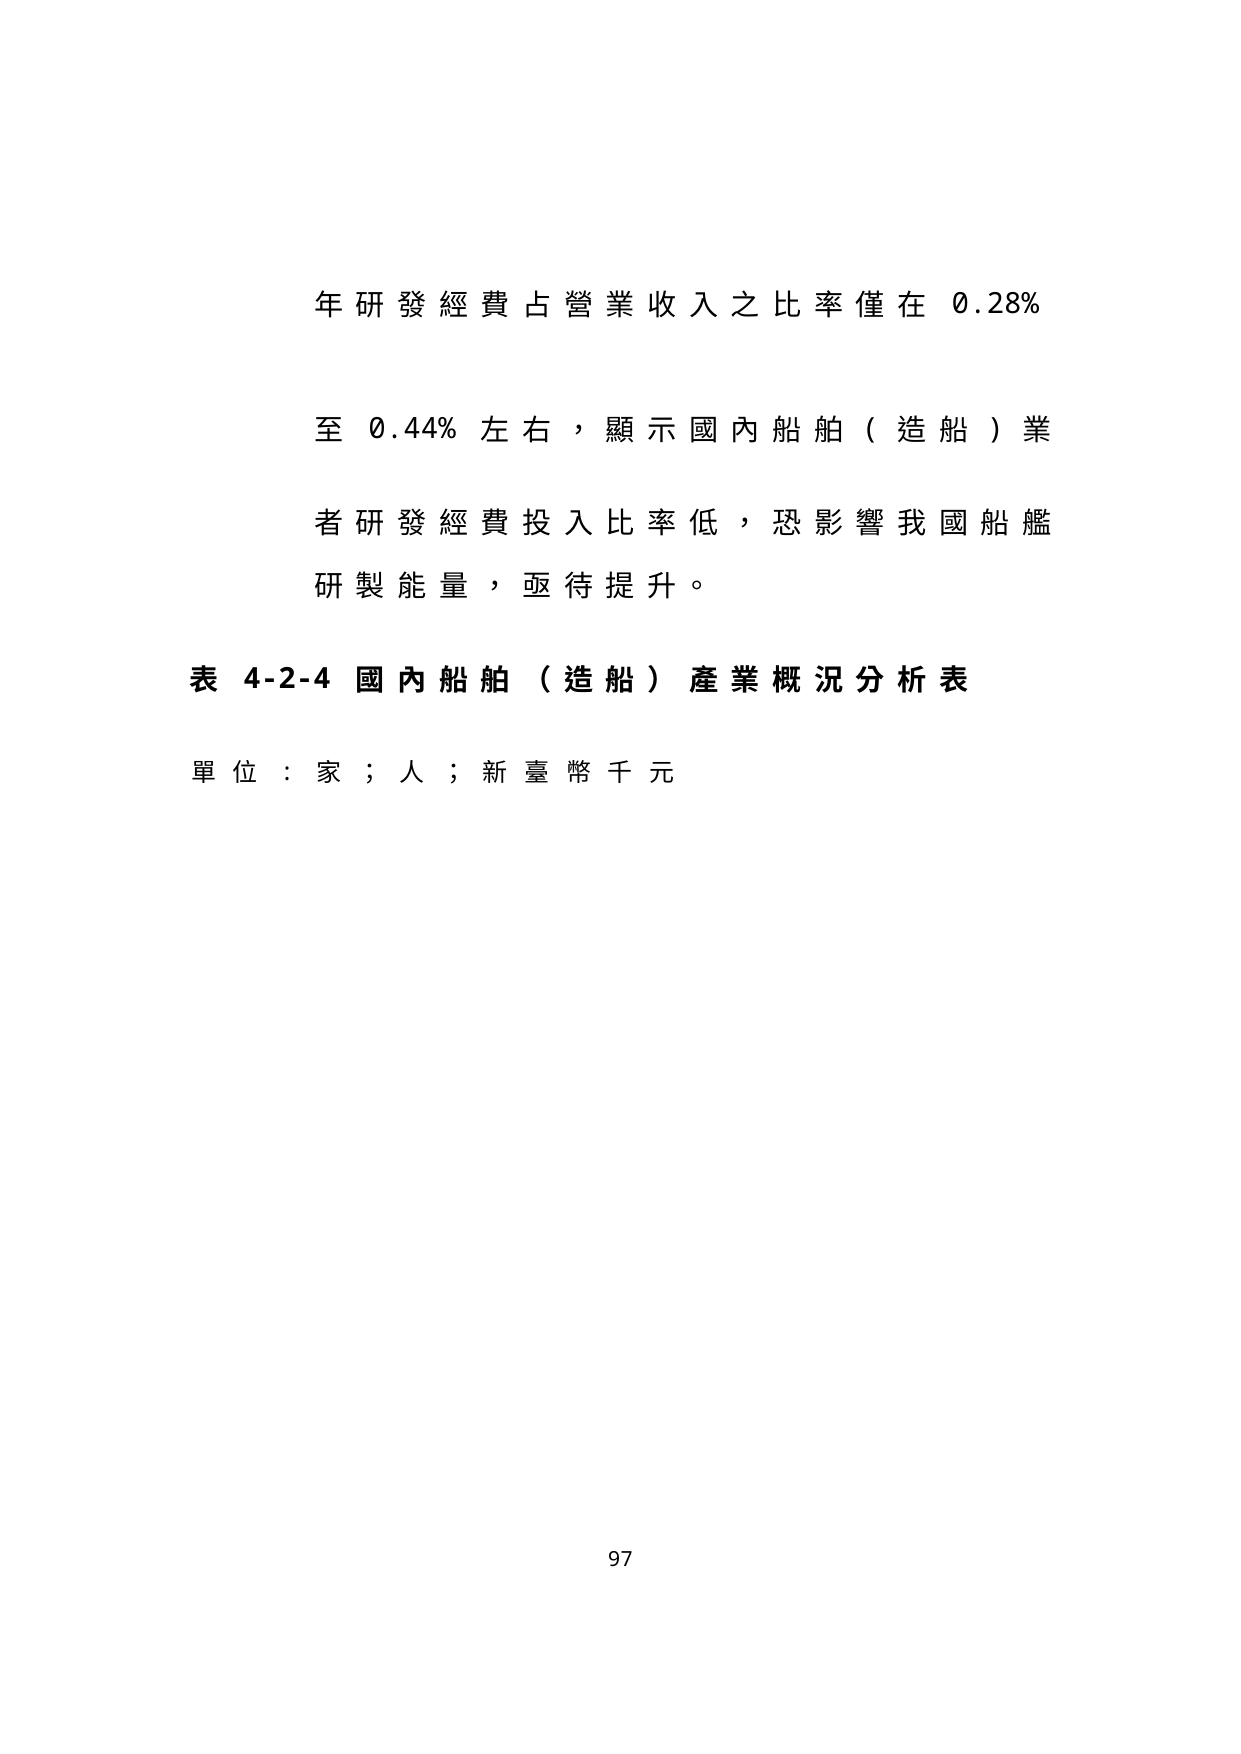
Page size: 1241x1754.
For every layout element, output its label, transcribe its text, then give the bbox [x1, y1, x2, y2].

text 年研發經費占營業收入之比率僅在0.28%至0.44%左右，顯示國內船舶(造船)業者研發經費投入比率低，恐影響我國船艦研製能量，亟待提升。 [271, 229, 1058, 604]
text 表4-2-4國內船舶（造船）產業概況分析表 單位:家；人；新臺幣千元 [119, 604, 1115, 792]
